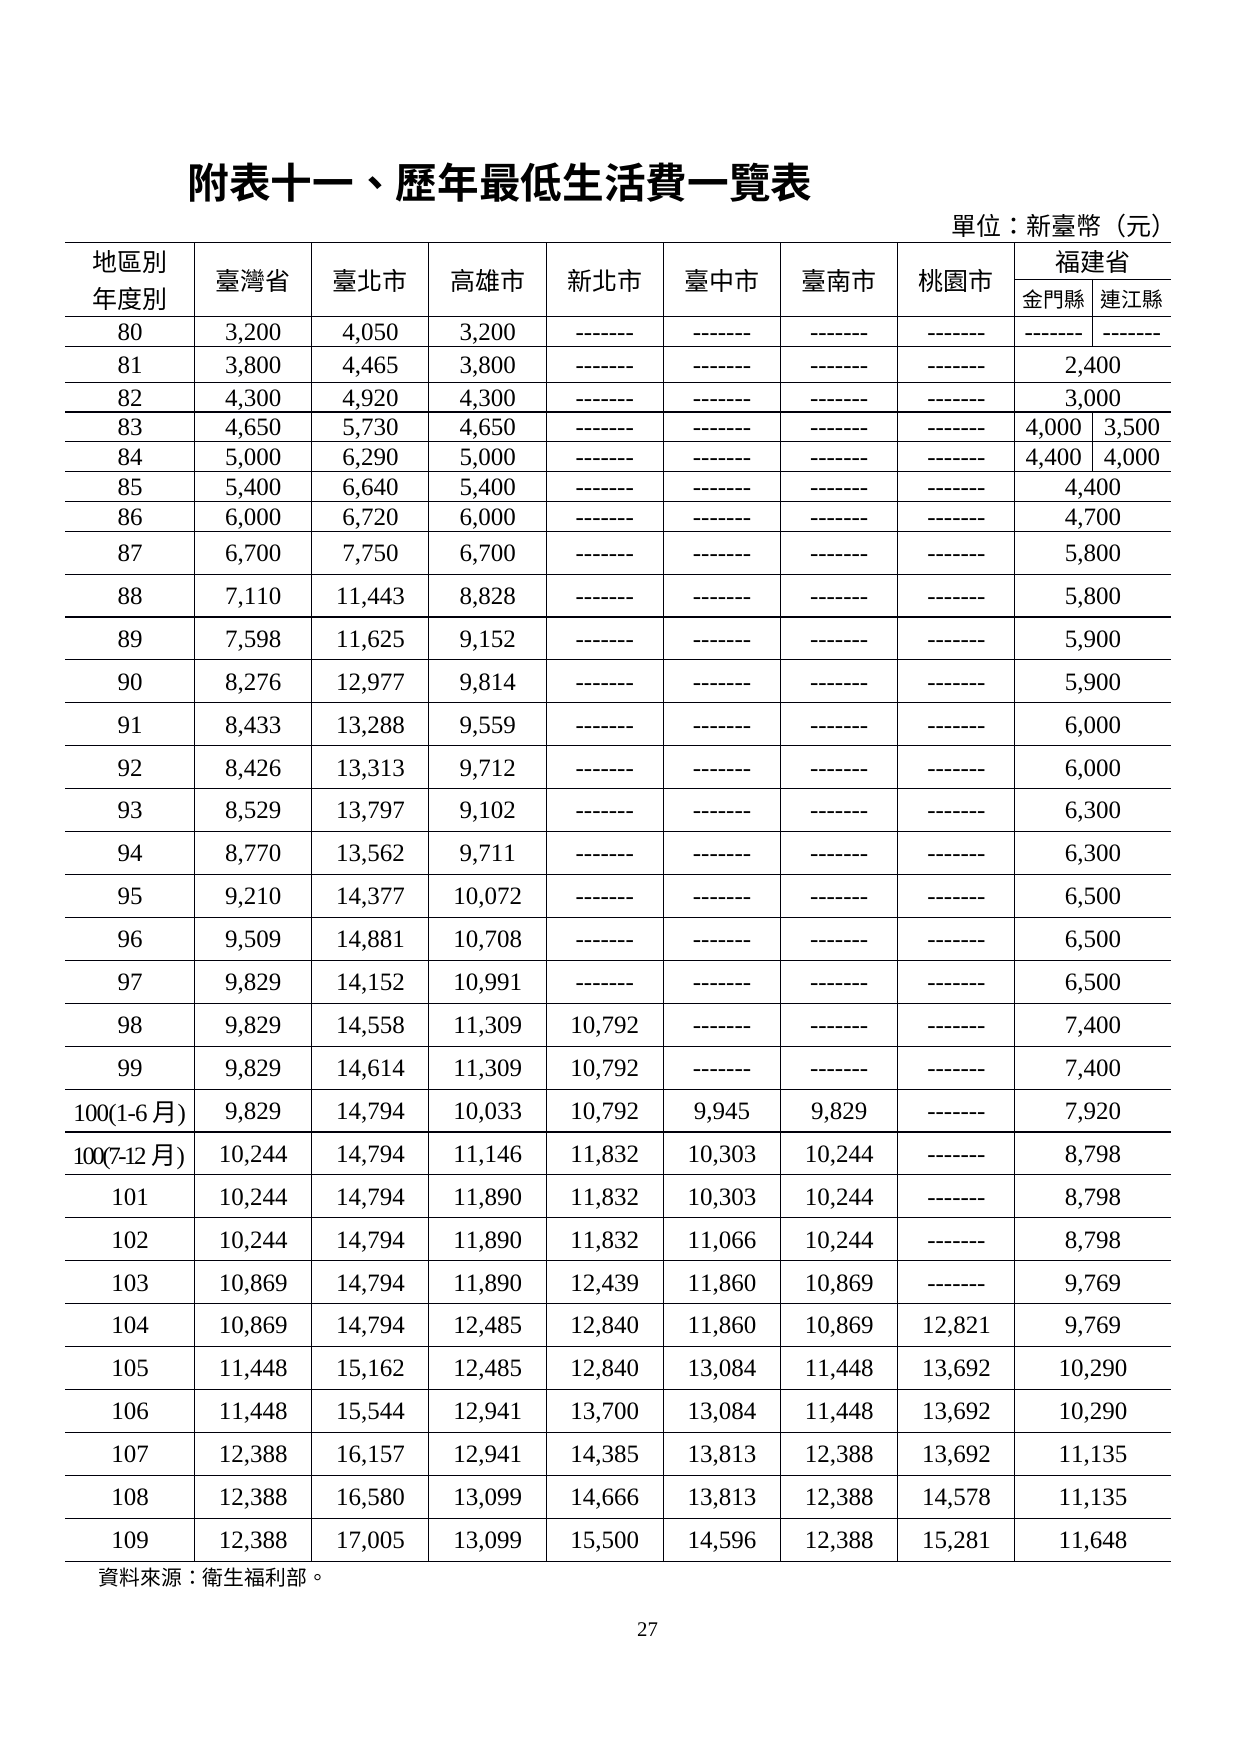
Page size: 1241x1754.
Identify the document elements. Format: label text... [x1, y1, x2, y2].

table_cell 9,829 [195, 961, 311, 1003]
table_cell ------- [898, 875, 1014, 917]
table_header 新北市 [547, 243, 663, 316]
text 單位：新臺幣（元） [187, 210, 1176, 242]
table_cell 87 [65, 532, 194, 573]
table_cell 12,840 [547, 1304, 663, 1346]
table_cell ------- [898, 1133, 1014, 1174]
table_cell 10,869 [195, 1261, 311, 1303]
table_header 臺北市 [312, 243, 428, 316]
table_cell 3,000 [1015, 383, 1171, 411]
table_cell 13,813 [664, 1433, 780, 1475]
table_cell 13,692 [898, 1347, 1014, 1389]
table_cell ------- [1093, 317, 1171, 346]
table_cell 6,000 [1015, 746, 1171, 788]
table_cell 80 [65, 317, 194, 346]
table_cell ------- [547, 875, 663, 917]
table_cell ------- [547, 472, 663, 501]
table_cell 98 [65, 1004, 194, 1046]
table_cell 10,869 [195, 1304, 311, 1346]
table_cell 99 [65, 1047, 194, 1088]
table_cell ------- [781, 317, 897, 346]
table_cell 85 [65, 472, 194, 501]
table_cell ------- [898, 660, 1014, 702]
table_cell 5,900 [1015, 618, 1171, 659]
table_cell ------- [898, 472, 1014, 501]
table_cell 103 [65, 1261, 194, 1303]
table_cell ------- [898, 383, 1014, 411]
table_cell ------- [781, 961, 897, 1003]
table_cell ------- [781, 789, 897, 831]
table_cell ------- [547, 961, 663, 1003]
table_cell ------- [547, 703, 663, 745]
table_cell 107 [65, 1433, 194, 1475]
table_cell ------- [664, 502, 780, 531]
table_cell 11,309 [429, 1004, 546, 1046]
table_cell 12,388 [195, 1433, 311, 1475]
table_cell 14,881 [312, 918, 428, 960]
table_cell 88 [65, 575, 194, 616]
table_cell 106 [65, 1390, 194, 1432]
table_cell 4,650 [429, 413, 546, 441]
table_cell 年度別 [65, 279, 194, 316]
table_cell 12,388 [781, 1476, 897, 1518]
table_cell 7,110 [195, 575, 311, 616]
table_cell ------- [664, 442, 780, 471]
table_cell 11,832 [547, 1175, 663, 1217]
table_cell 101 [65, 1175, 194, 1217]
table_cell 9,559 [429, 703, 546, 745]
table_cell 12,388 [781, 1433, 897, 1475]
table_cell 11,890 [429, 1261, 546, 1303]
table_cell 4,400 [1015, 442, 1092, 471]
table_cell 8,426 [195, 746, 311, 788]
table_cell ------- [898, 502, 1014, 531]
table_header 臺灣省 [195, 243, 311, 316]
table_cell 14,794 [312, 1175, 428, 1217]
table_cell 7,750 [312, 532, 428, 573]
table_cell 5,900 [1015, 660, 1171, 702]
table_cell 12,840 [547, 1347, 663, 1389]
table_cell ------- [781, 875, 897, 917]
table_cell 12,485 [429, 1347, 546, 1389]
table_cell ------- [547, 442, 663, 471]
table_cell 11,832 [547, 1133, 663, 1174]
table_cell ------- [898, 1047, 1014, 1088]
table_cell ------- [781, 532, 897, 573]
table_cell ------- [781, 575, 897, 616]
table_cell 2,400 [1015, 347, 1171, 382]
table_cell 12,485 [429, 1304, 546, 1346]
table_cell ------- [547, 660, 663, 702]
table_cell 5,400 [195, 472, 311, 501]
table_cell 15,500 [547, 1519, 663, 1561]
table_cell ------- [547, 413, 663, 441]
table_cell 6,290 [312, 442, 428, 471]
table_cell 8,798 [1015, 1218, 1171, 1260]
table_cell 95 [65, 875, 194, 917]
table_cell ------- [664, 347, 780, 382]
table_cell ------- [547, 746, 663, 788]
table_cell 11,448 [781, 1390, 897, 1432]
table_cell 13,313 [312, 746, 428, 788]
table_cell 13,562 [312, 832, 428, 874]
text 附表十一、歷年最低生活費一覽表 [187, 150, 1107, 210]
table_cell ------- [781, 413, 897, 441]
table_cell 5,800 [1015, 532, 1171, 573]
table_cell 14,558 [312, 1004, 428, 1046]
table_cell 84 [65, 442, 194, 471]
table_cell 9,712 [429, 746, 546, 788]
table_cell 11,860 [664, 1304, 780, 1346]
table_cell 11,135 [1015, 1476, 1171, 1518]
table_header 地區別 [65, 243, 194, 279]
table_cell 108 [65, 1476, 194, 1518]
table_cell 8,276 [195, 660, 311, 702]
table_cell ------- [664, 472, 780, 501]
table_cell 5,800 [1015, 575, 1171, 616]
table_cell 6,300 [1015, 832, 1171, 874]
table_cell ------- [664, 317, 780, 346]
table_header 高雄市 [429, 243, 546, 316]
table_cell 11,066 [664, 1218, 780, 1260]
table_cell 11,309 [429, 1047, 546, 1088]
table_cell 81 [65, 347, 194, 382]
table_cell 15,162 [312, 1347, 428, 1389]
table_cell 109 [65, 1519, 194, 1561]
table_cell 7,598 [195, 618, 311, 659]
table_cell 11,448 [195, 1390, 311, 1432]
table_cell ------- [898, 1090, 1014, 1131]
table_cell 10,244 [195, 1175, 311, 1217]
table_cell 5,000 [429, 442, 546, 471]
table_cell 8,798 [1015, 1133, 1171, 1174]
table_cell 11,135 [1015, 1433, 1171, 1475]
table_cell ------- [781, 1047, 897, 1088]
table_cell 83 [65, 413, 194, 441]
table_cell 13,084 [664, 1390, 780, 1432]
table_cell 10,991 [429, 961, 546, 1003]
table_cell 8,798 [1015, 1175, 1171, 1217]
table_cell ------- [898, 618, 1014, 659]
table_header 臺中市 [664, 243, 780, 316]
table_cell ------- [664, 618, 780, 659]
table_cell 14,794 [312, 1304, 428, 1346]
table_cell 11,890 [429, 1175, 546, 1217]
table_cell 10,869 [781, 1304, 897, 1346]
table_cell 14,794 [312, 1090, 428, 1131]
table_cell 8,828 [429, 575, 546, 616]
table_cell 9,711 [429, 832, 546, 874]
table_cell 4,465 [312, 347, 428, 382]
table_cell 5,730 [312, 413, 428, 441]
table_cell ------- [898, 1175, 1014, 1217]
table_cell 10,244 [195, 1218, 311, 1260]
table_cell 12,977 [312, 660, 428, 702]
table_cell 100(1-6月) [65, 1090, 194, 1131]
table_cell 10,244 [781, 1175, 897, 1217]
table_cell 12,821 [898, 1304, 1014, 1346]
table_cell 4,650 [195, 413, 311, 441]
table_cell 10,303 [664, 1175, 780, 1217]
table_cell ------- [898, 442, 1014, 471]
table_cell 10,792 [547, 1090, 663, 1131]
table_cell ------- [547, 832, 663, 874]
table_cell 9,829 [781, 1090, 897, 1131]
table_cell ------- [781, 502, 897, 531]
table_cell ------- [898, 918, 1014, 960]
table_cell 金門縣 [1015, 280, 1092, 316]
table_cell 15,281 [898, 1519, 1014, 1561]
table_cell ------- [781, 832, 897, 874]
table_cell 13,099 [429, 1519, 546, 1561]
table_cell 9,829 [195, 1004, 311, 1046]
table_cell ------- [664, 383, 780, 411]
table_cell 93 [65, 789, 194, 831]
table_cell ------- [898, 413, 1014, 441]
table_cell 11,832 [547, 1218, 663, 1260]
table_cell 12,388 [195, 1519, 311, 1561]
table_cell ------- [547, 789, 663, 831]
table_cell ------- [781, 1004, 897, 1046]
table_cell ------- [664, 660, 780, 702]
table_cell 14,794 [312, 1133, 428, 1174]
table_cell 8,433 [195, 703, 311, 745]
table_cell 7,400 [1015, 1004, 1171, 1046]
table_cell 86 [65, 502, 194, 531]
table_cell ------- [664, 789, 780, 831]
table_cell 13,692 [898, 1433, 1014, 1475]
table_cell ------- [664, 1047, 780, 1088]
table_cell 9,769 [1015, 1261, 1171, 1303]
table_cell ------- [898, 703, 1014, 745]
table_cell 14,794 [312, 1218, 428, 1260]
table_cell 7,920 [1015, 1090, 1171, 1131]
table_cell 6,640 [312, 472, 428, 501]
table_cell 13,084 [664, 1347, 780, 1389]
table_cell 9,210 [195, 875, 311, 917]
table_cell 9,829 [195, 1090, 311, 1131]
table_cell 14,152 [312, 961, 428, 1003]
table_cell ------- [781, 442, 897, 471]
table_cell ------- [664, 875, 780, 917]
table_cell ------- [898, 961, 1014, 1003]
table_cell 11,890 [429, 1218, 546, 1260]
table_cell 10,792 [547, 1004, 663, 1046]
table_cell 11,448 [781, 1347, 897, 1389]
table_cell 5,400 [429, 472, 546, 501]
table_cell ------- [781, 383, 897, 411]
table_cell 4,000 [1093, 442, 1171, 471]
table_cell 15,544 [312, 1390, 428, 1432]
table_cell 6,000 [429, 502, 546, 531]
table_cell 14,377 [312, 875, 428, 917]
table_cell 10,290 [1015, 1347, 1171, 1389]
table_cell 6,700 [195, 532, 311, 573]
table_cell ------- [898, 789, 1014, 831]
table_cell 6,000 [195, 502, 311, 531]
table_cell 10,303 [664, 1133, 780, 1174]
table_cell ------- [898, 347, 1014, 382]
table_cell 6,720 [312, 502, 428, 531]
table_cell 6,500 [1015, 875, 1171, 917]
table_cell 92 [65, 746, 194, 788]
table_cell 11,443 [312, 575, 428, 616]
table_cell ------- [898, 1218, 1014, 1260]
table_cell 13,813 [664, 1476, 780, 1518]
table_cell 12,439 [547, 1261, 663, 1303]
table_cell 14,596 [664, 1519, 780, 1561]
table_cell ------- [664, 413, 780, 441]
table_cell ------- [781, 660, 897, 702]
table_cell ------- [898, 532, 1014, 573]
table_cell 9,769 [1015, 1304, 1171, 1346]
table_cell 5,000 [195, 442, 311, 471]
table_cell 3,500 [1093, 413, 1171, 441]
table_cell ------- [664, 961, 780, 1003]
table_cell 4,050 [312, 317, 428, 346]
table_cell ------- [664, 532, 780, 573]
table_cell 4,400 [1015, 472, 1171, 501]
table_cell 9,814 [429, 660, 546, 702]
table_cell 10,244 [781, 1218, 897, 1260]
table_cell 9,152 [429, 618, 546, 659]
table_cell 14,794 [312, 1261, 428, 1303]
table_cell ------- [781, 347, 897, 382]
table_cell ------- [547, 532, 663, 573]
text 資料來源：衛生福利部。 [98, 1562, 1107, 1592]
table_header 臺南市 [781, 243, 897, 316]
table_cell 8,770 [195, 832, 311, 874]
table_cell 97 [65, 961, 194, 1003]
table_cell ------- [664, 746, 780, 788]
table_cell 4,300 [429, 383, 546, 411]
table_cell 16,157 [312, 1433, 428, 1475]
table_cell 6,700 [429, 532, 546, 573]
table_cell 96 [65, 918, 194, 960]
table_cell ------- [547, 502, 663, 531]
table_cell 13,099 [429, 1476, 546, 1518]
table_cell 13,288 [312, 703, 428, 745]
table_cell 13,700 [547, 1390, 663, 1432]
table_cell 4,920 [312, 383, 428, 411]
table_cell 10,244 [195, 1133, 311, 1174]
table_cell 94 [65, 832, 194, 874]
table_cell 90 [65, 660, 194, 702]
table_header 福建省 [1015, 243, 1171, 279]
table_cell ------- [547, 383, 663, 411]
table_cell 14,578 [898, 1476, 1014, 1518]
table_cell 10,033 [429, 1090, 546, 1131]
table_cell 6,300 [1015, 789, 1171, 831]
table_cell 6,500 [1015, 961, 1171, 1003]
table_cell ------- [664, 918, 780, 960]
table_cell 6,000 [1015, 703, 1171, 745]
table_cell 14,385 [547, 1433, 663, 1475]
table_cell 82 [65, 383, 194, 411]
table_cell 11,146 [429, 1133, 546, 1174]
table_cell ------- [781, 618, 897, 659]
table_cell 14,614 [312, 1047, 428, 1088]
table_cell 13,692 [898, 1390, 1014, 1432]
table_cell ------- [781, 746, 897, 788]
table_cell ------- [898, 317, 1014, 346]
table_cell ------- [781, 703, 897, 745]
table_cell ------- [664, 1004, 780, 1046]
table_cell 12,941 [429, 1390, 546, 1432]
table_cell 6,500 [1015, 918, 1171, 960]
table_cell 91 [65, 703, 194, 745]
table_cell ------- [781, 472, 897, 501]
table_header 桃園市 [898, 243, 1014, 316]
table_cell 3,800 [195, 347, 311, 382]
table_cell ------- [547, 347, 663, 382]
table_cell 7,400 [1015, 1047, 1171, 1088]
table_cell ------- [547, 618, 663, 659]
table_cell 3,200 [195, 317, 311, 346]
table_cell 11,648 [1015, 1519, 1171, 1561]
table_cell ------- [898, 832, 1014, 874]
table_cell ------- [664, 703, 780, 745]
table_cell ------- [898, 1004, 1014, 1046]
table_cell 3,200 [429, 317, 546, 346]
table_cell 10,708 [429, 918, 546, 960]
table_cell 100(7-12月) [65, 1133, 194, 1174]
table_cell 13,797 [312, 789, 428, 831]
table_cell 104 [65, 1304, 194, 1346]
table_cell 10,072 [429, 875, 546, 917]
table_cell ------- [547, 918, 663, 960]
table_cell 4,300 [195, 383, 311, 411]
table_cell 9,945 [664, 1090, 780, 1131]
table_cell 89 [65, 618, 194, 659]
table_cell ------- [898, 575, 1014, 616]
table_cell 10,244 [781, 1133, 897, 1174]
table_cell 14,666 [547, 1476, 663, 1518]
table_cell ------- [547, 575, 663, 616]
table_cell 10,869 [781, 1261, 897, 1303]
table_cell 連江縣 [1093, 280, 1171, 316]
table_cell ------- [898, 1261, 1014, 1303]
table_cell 10,792 [547, 1047, 663, 1088]
table_cell 16,580 [312, 1476, 428, 1518]
table_cell 10,290 [1015, 1390, 1171, 1432]
table_cell ------- [781, 918, 897, 960]
table_cell 12,388 [195, 1476, 311, 1518]
table_cell 9,829 [195, 1047, 311, 1088]
table_cell 11,448 [195, 1347, 311, 1389]
table_cell 102 [65, 1218, 194, 1260]
table_cell 11,625 [312, 618, 428, 659]
table_cell ------- [898, 746, 1014, 788]
table_cell 9,102 [429, 789, 546, 831]
table_cell 12,388 [781, 1519, 897, 1561]
table_cell ------- [1015, 317, 1092, 346]
table_cell 4,000 [1015, 413, 1092, 441]
table_cell 12,941 [429, 1433, 546, 1475]
table_cell 3,800 [429, 347, 546, 382]
table_cell ------- [547, 317, 663, 346]
table_cell 17,005 [312, 1519, 428, 1561]
table_cell 105 [65, 1347, 194, 1389]
table_cell 9,509 [195, 918, 311, 960]
table_cell ------- [664, 575, 780, 616]
table_cell 8,529 [195, 789, 311, 831]
table_cell ------- [664, 832, 780, 874]
table_cell 11,860 [664, 1261, 780, 1303]
table_cell 4,700 [1015, 502, 1171, 531]
